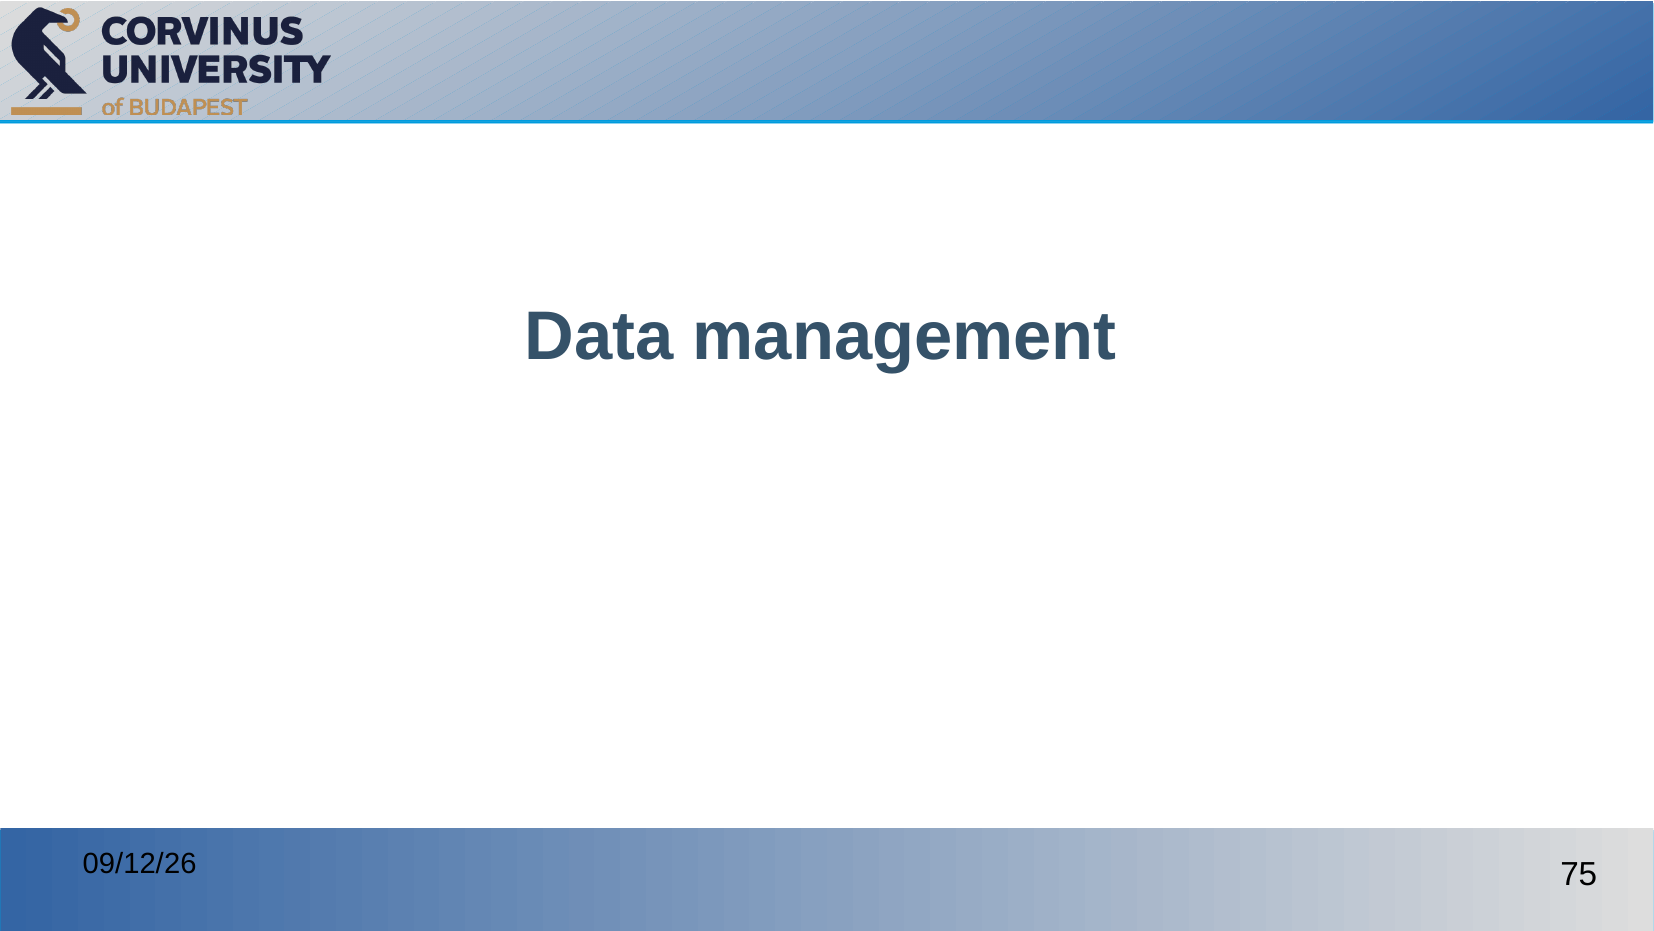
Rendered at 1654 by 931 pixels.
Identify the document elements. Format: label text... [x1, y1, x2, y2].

picture [11, 7, 331, 115]
title Data management [76, 258, 1565, 414]
